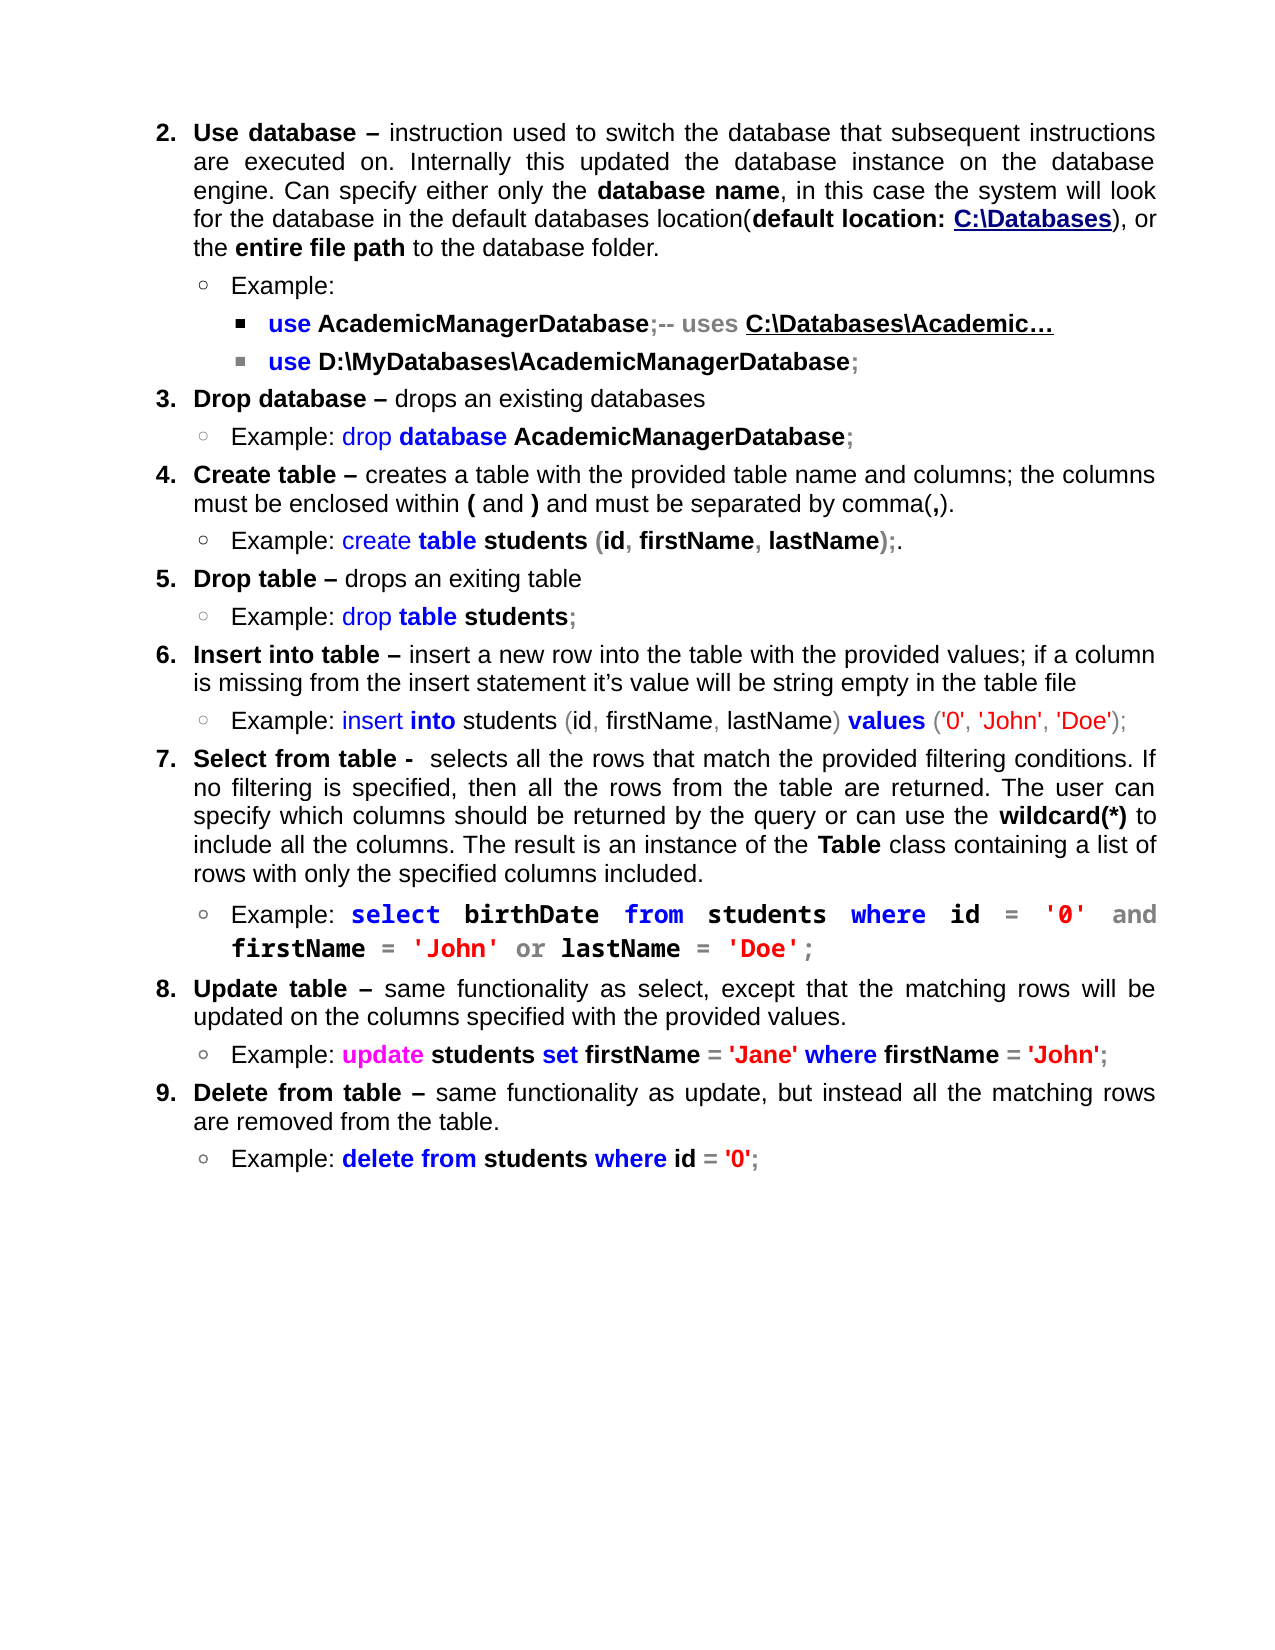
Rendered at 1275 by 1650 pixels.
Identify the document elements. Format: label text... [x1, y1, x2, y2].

list Use database – instruction used to switch the database that subsequent instructions are executed on. Internally this updated the database instance on the database engine. Can specify either only the database name, in this case the system will look for the database in the default databases location(default location: C:\Databases), or the entire file path to the database folder. [156, 118, 1157, 262]
list Example: select birthDate from students where id = '0' and firstName = 'John' or lastName = 'Doe'; [193, 897, 1157, 965]
list Example: insert into students (id, firstName, lastName) values ('0', 'John', 'Doe'); [193, 706, 1157, 735]
list Insert into table – insert a new row into the table with the provided values; if a column is missing from the insert statement it’s value will be string empty in the table file [156, 639, 1157, 697]
list use AcademicManagerDatabase;-- uses C:\Databases\Academic… [231, 309, 1157, 337]
list Example: update students set firstName = 'Jane' where firstName = 'John'; [193, 1040, 1157, 1069]
list Delete from table – same functionality as update, but instead all the matching rows are removed from the table. [156, 1078, 1157, 1135]
list Drop database – drops an existing databases [156, 384, 1157, 413]
list use D:\MyDatabases\AcademicManagerDatabase; [231, 346, 1157, 375]
list Example: drop database AcademicManagerDatabase; [193, 422, 1157, 451]
list Update table – same functionality as select, except that the matching rows will be updated on the columns specified with the provided values. [156, 974, 1157, 1031]
list Example: delete from students where id = '0'; [193, 1144, 1157, 1173]
list Example: [193, 271, 1157, 300]
list Example: create table students (id, firstName, lastName);. [193, 526, 1157, 555]
list Select from table - selects all the rows that match the provided filtering conditions. If no filtering is specified, then all the rows from the table are returned. The user can specify which columns should be returned by the query or can use the wildcard(*) to include all the columns. The result is an instance of the Table class containing a list of rows with only the specified columns included. [156, 744, 1157, 888]
list Example: drop table students; [193, 602, 1157, 631]
list Create table – creates a table with the provided table name and columns; the columns must be enclosed within ( and ) and must be separated by comma(,). [156, 460, 1157, 517]
list Drop table – drops an exiting table [156, 564, 1157, 593]
